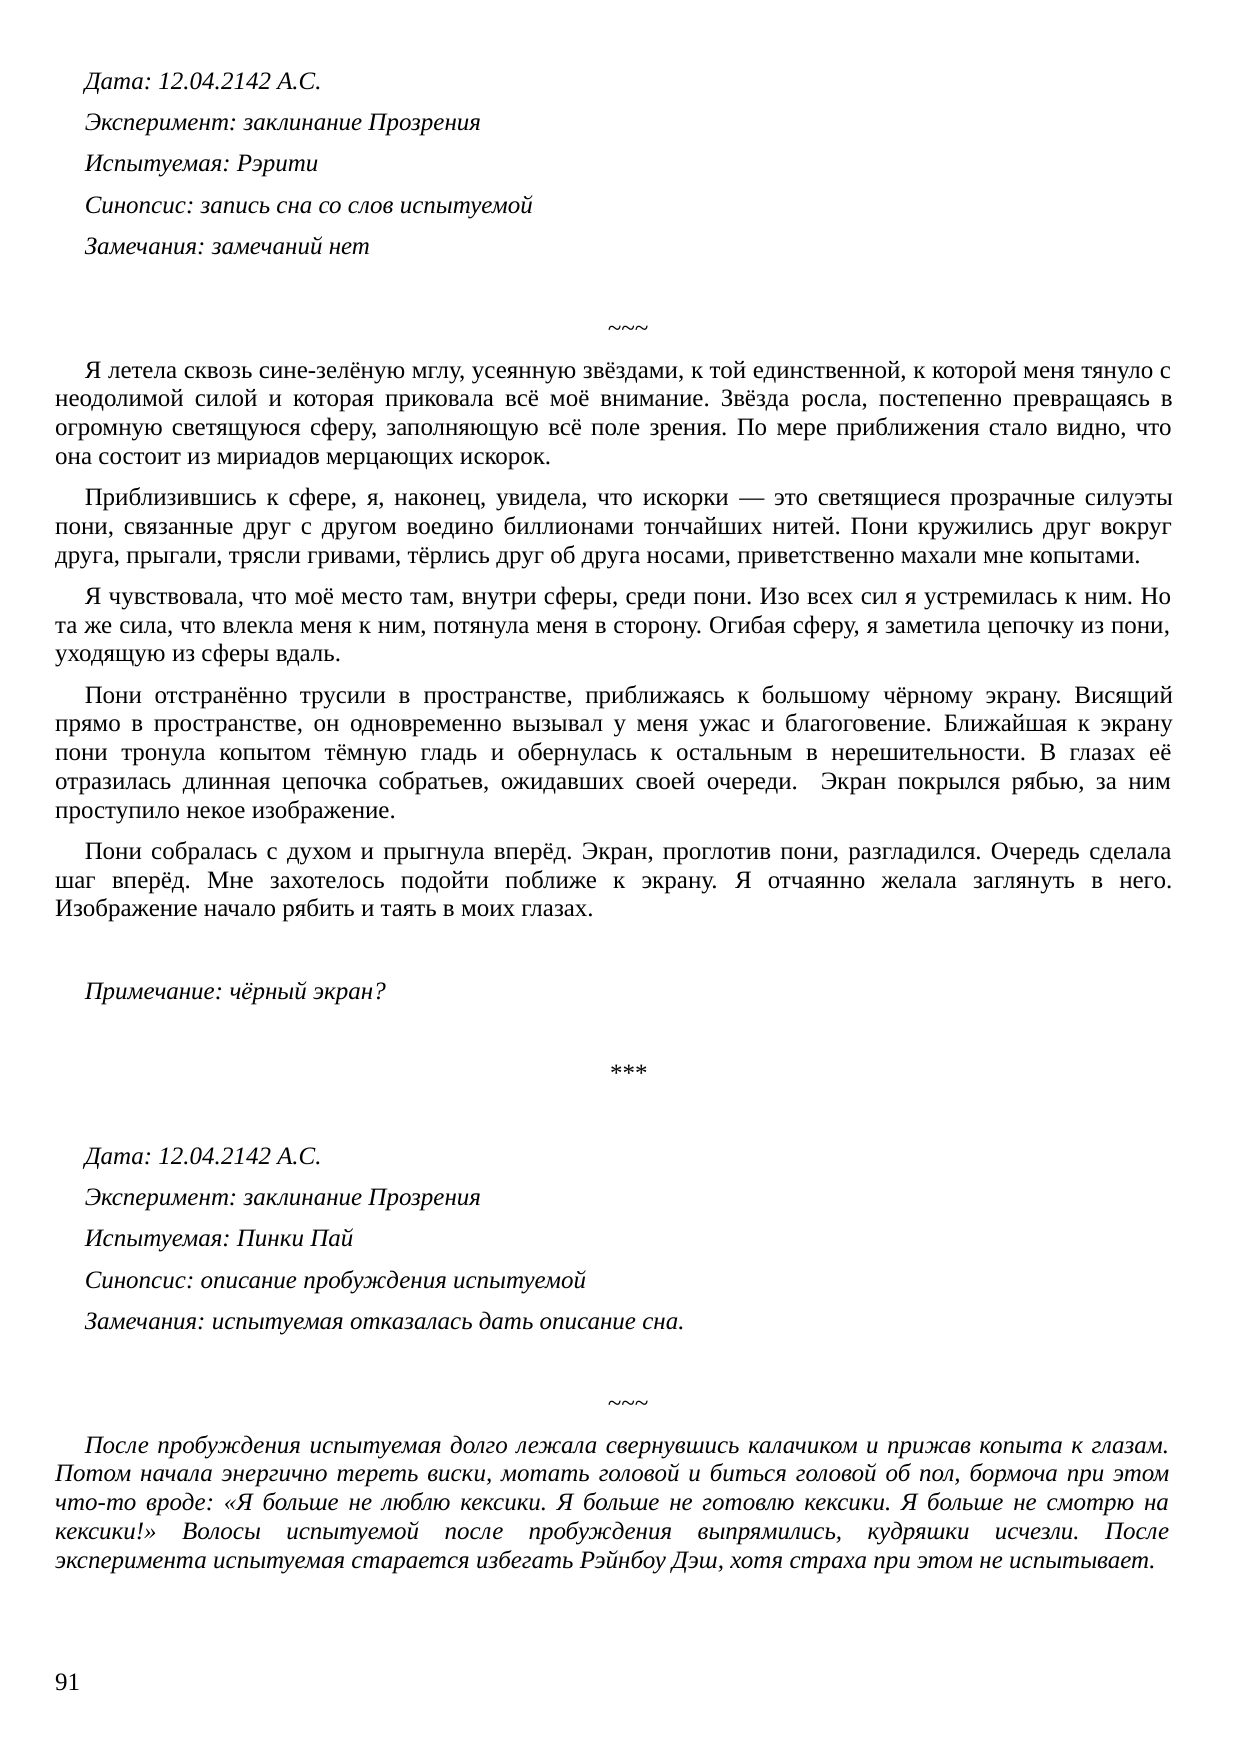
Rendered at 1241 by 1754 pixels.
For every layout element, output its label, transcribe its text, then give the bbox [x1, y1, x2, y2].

text Я чувствовала, что моё место там, внутри сферы, среди пони. Изо всех сил я устремилась к ним. Но та же сила, что влекла меня к ним, потянула меня в сторону. Огибая сферу, я заметила цепочку из пони, уходящую из сферы вдаль. [55, 581, 1173, 667]
text Дата: 12.04.2142 А.С. [55, 66, 1173, 95]
text Замечания: испытуемая отказалась дать описание сна. [55, 1306, 1173, 1335]
text Приблизившись к сфере, я, наконец, увидела, что искорки — это светящиеся прозрачные силуэты пони, связанные друг с другом воедино биллионами тончайших нитей. Пони кружились друг вокруг друга, прыгали, трясли гривами, тёрлись друг об друга носами, приветственно махали мне копытами. [55, 482, 1173, 568]
text ~~~ [55, 1388, 1173, 1417]
text Испытуемая: Рэрити [55, 148, 1173, 177]
text Пони отстранённо трусили в пространстве, приближаясь к большому чёрному экрану. Висящий прямо в пространстве, он одновременно вызывал у меня ужас и благоговение. Ближайшая к экрану пони тронула копытом тёмную гладь и обернулась к остальным в нерешительности. В глазах её отразилась длинная цепочка собратьев, ожидавших своей очереди. Экран покрылся рябью, за ним проступило некое изображение. [55, 680, 1173, 823]
text Я летела сквозь сине-зелёную мглу, усеянную звёздами, к той единственной, к которой меня тянуло с неодолимой силой и которая приковала всё моё внимание. Звёзда росла, постепенно превращаясь в огромную светящуюся сферу, заполняющую всё поле зрения. По мере приближения стало видно, что она состоит из мириадов мерцающих искорок. [55, 355, 1173, 470]
text Испытуемая: Пинки Пай [55, 1223, 1173, 1252]
text Синопсис: запись сна со слов испытуемой [55, 190, 1173, 218]
text *** [55, 1058, 1173, 1087]
text ~~~ [55, 313, 1173, 342]
text Замечания: замечаний нет [55, 231, 1173, 260]
text Пони собралась с духом и прыгнула вперёд. Экран, проглотив пони, разгладился. Очередь сделала шаг вперёд. Мне захотелось подойти поближе к экрану. Я отчаянно желала заглянуть в него. Изображение начало рябить и таять в моих глазах. [55, 836, 1173, 922]
text Дата: 12.04.2142 А.С. [55, 1141, 1173, 1170]
text После пробуждения испытуемая долго лежала свернувшись калачиком и прижав копыта к глазам. Потом начала энергично тереть виски, мотать головой и биться головой об пол, бормоча при этом что-то вроде: «Я больше не люблю кексики. Я больше не готовлю кексики. Я больше не смотрю на кексики!» Волосы испытуемой после пробуждения выпрямились, кудряшки исчезли. После эксперимента испытуемая старается избегать Рэйнбоу Дэш, хотя страха при этом не испытывает. [55, 1430, 1173, 1573]
text Синопсис: описание пробуждения испытуемой [55, 1265, 1173, 1293]
text Эксперимент: заклинание Прозрения [55, 1182, 1173, 1211]
text Примечание: чёрный экран? [55, 976, 1173, 1005]
text Эксперимент: заклинание Прозрения [55, 107, 1173, 136]
